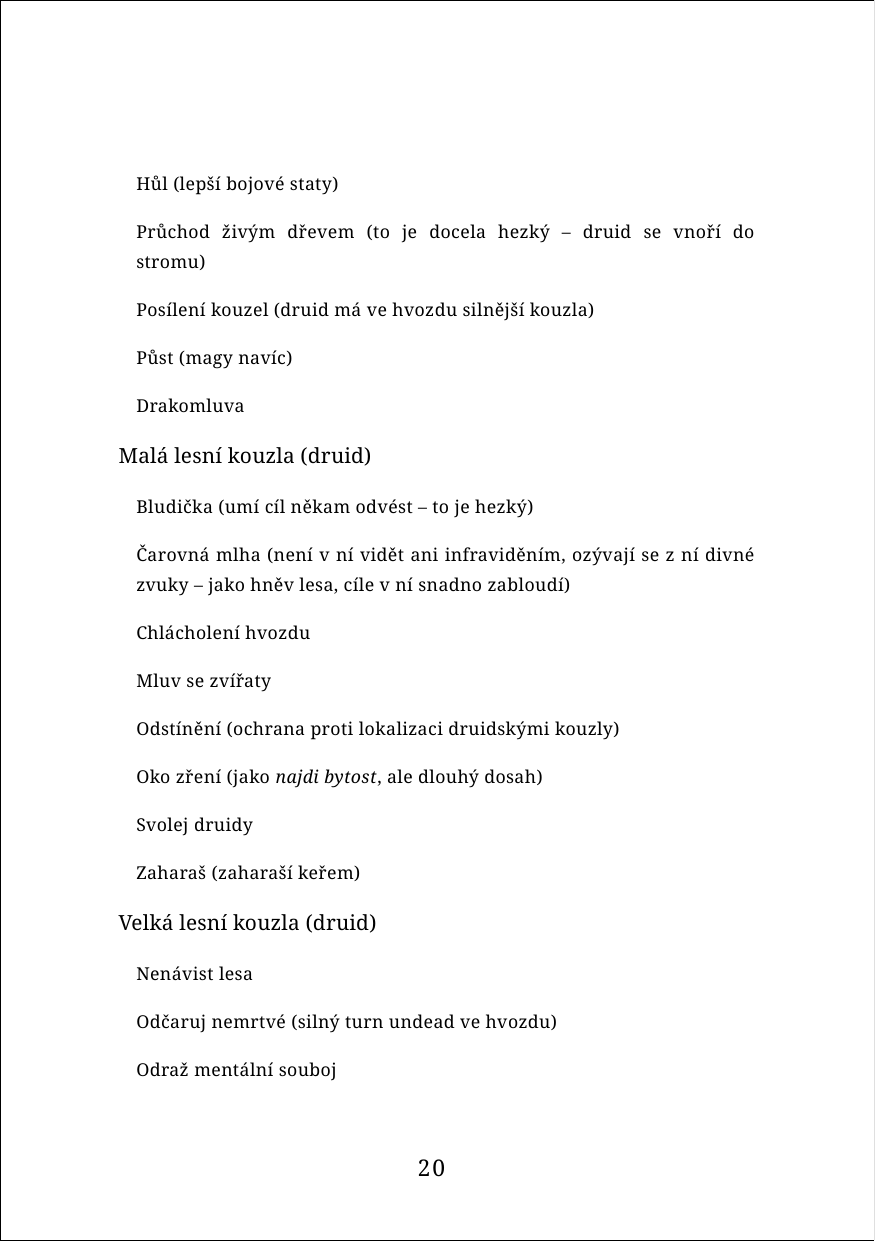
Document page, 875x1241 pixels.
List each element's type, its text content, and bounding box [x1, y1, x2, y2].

text Nenávist lesa [136, 962, 756, 986]
text Velká lesní kouzla (druid) [118, 908, 756, 937]
text Odraž mentální souboj [136, 1057, 756, 1082]
text Odčaruj nemrtvé (silný turn undead ve hvozdu) [136, 1009, 756, 1034]
text Malá lesní kouzla (druid) [118, 442, 756, 470]
text Mluv se zvířaty [136, 669, 756, 693]
text Půst (magy navíc) [136, 346, 756, 370]
text Průchod živým dřevem (to je docela hezký – druid se vnoří do stromu) [136, 220, 756, 274]
text Hůl (lepší bojové staty) [136, 172, 756, 196]
text Posílení kouzel (druid má ve hvozdu silnější kouzla) [136, 298, 756, 322]
text Oko zření (jako najdi bytost, ale dlouhý dosah) [136, 764, 756, 789]
text Chlácholení hvozdu [136, 621, 756, 645]
text Drakomluva [136, 394, 756, 418]
text Svolej druidy [136, 812, 756, 837]
text Zaharaš (zaharaší keřem) [136, 860, 756, 884]
text Odstínění (ochrana proti lokalizaci druidskými kouzly) [136, 717, 756, 741]
text Čarovná mlha (není v ní vidět ani infraviděním, ozývají se z ní divné zvuky – jako hněv lesa, cíle v ní snadno zabloudí) [136, 543, 756, 597]
text Bludička (umí cíl někam odvést – to je hezký) [136, 495, 756, 519]
